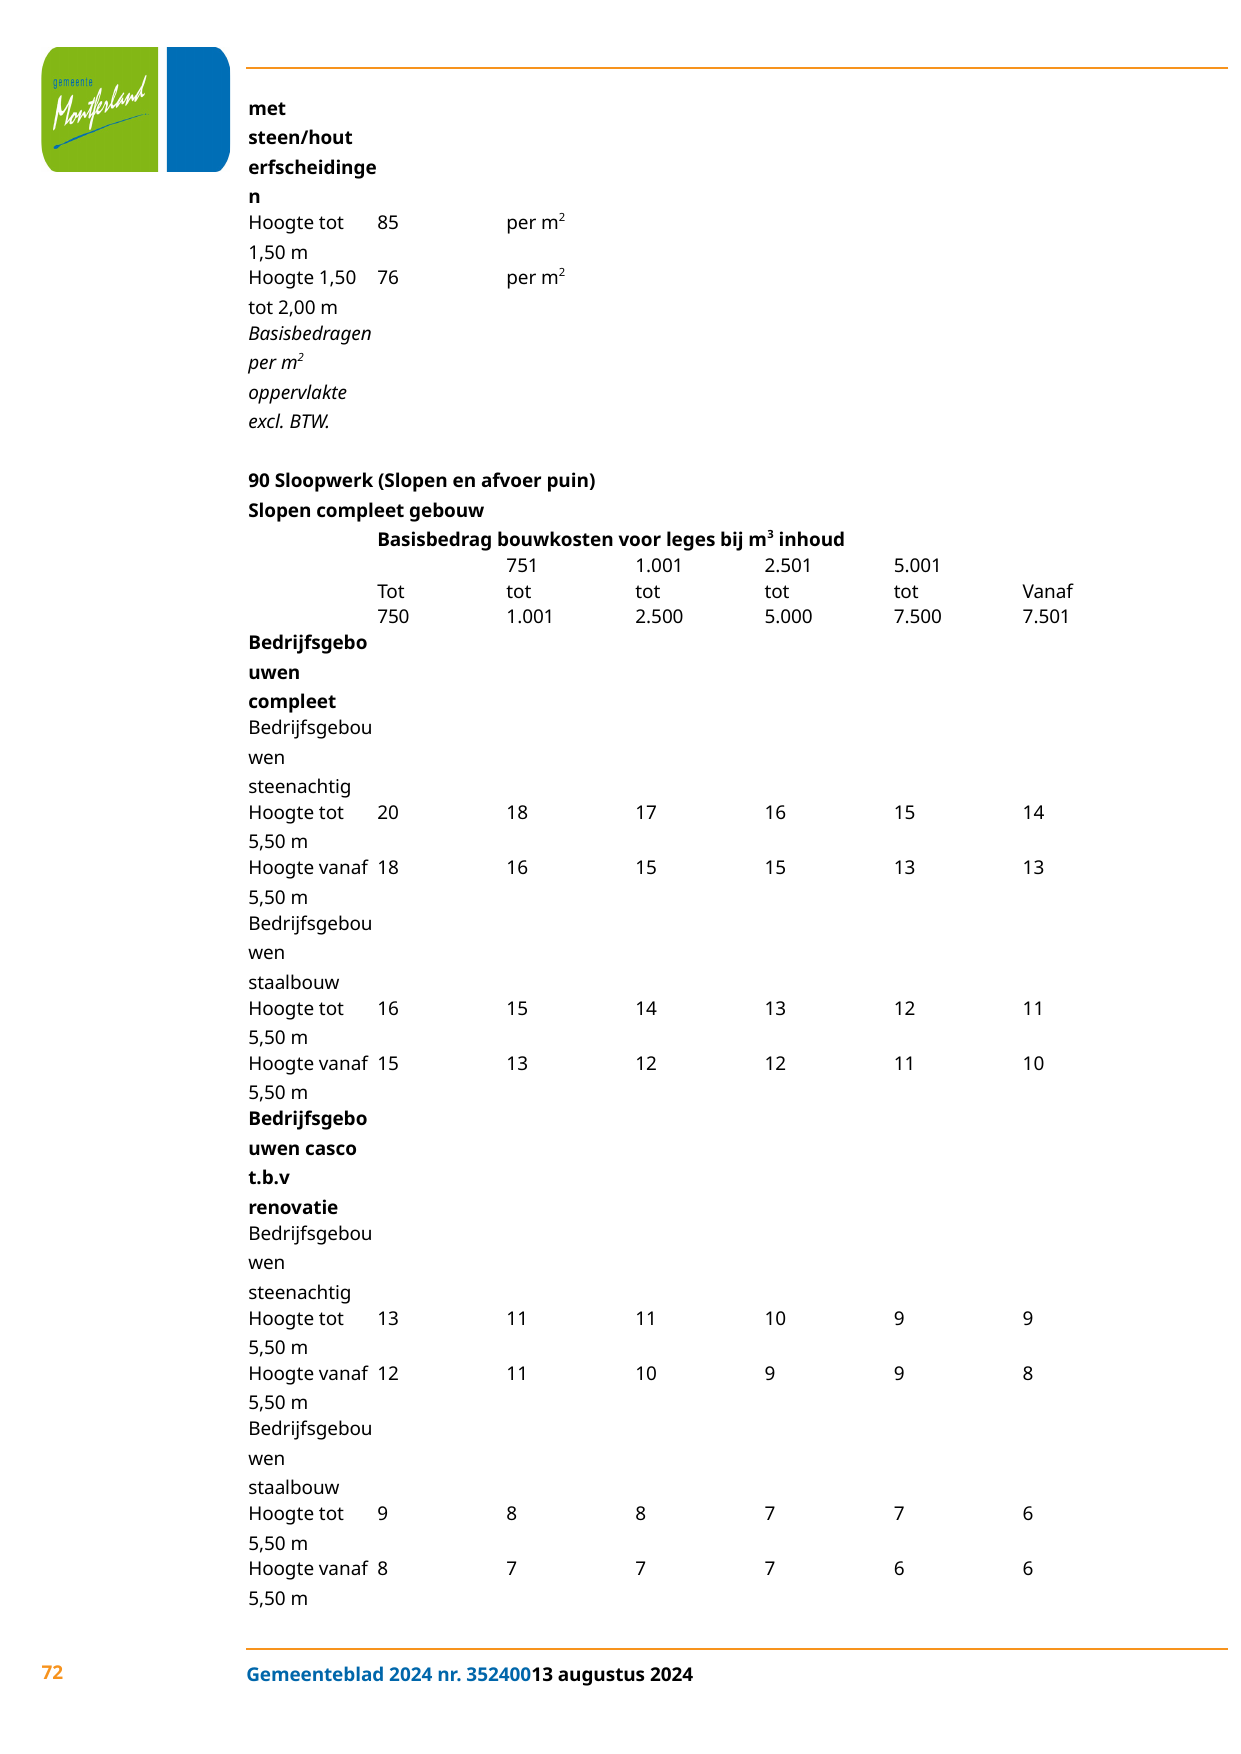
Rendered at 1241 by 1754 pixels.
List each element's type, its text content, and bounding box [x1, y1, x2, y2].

table_cell [377, 910, 506, 995]
table_cell [764, 209, 893, 264]
table_cell [1023, 910, 1152, 995]
table_cell Hoogte vanaf 5,50 m [248, 1556, 377, 1611]
table_cell [1023, 714, 1152, 799]
table_cell 9 [377, 1500, 506, 1556]
table_cell 11 [1023, 995, 1152, 1050]
table_cell 5.001 [894, 552, 1022, 578]
table_cell [635, 714, 764, 799]
table_cell [635, 1415, 764, 1500]
text 90 Sloopwerk (Slopen en afvoer puin) [248, 467, 1152, 493]
table_cell [894, 209, 1022, 264]
table_cell 8 [635, 1500, 764, 1556]
table_cell [764, 320, 893, 434]
table_cell Hoogte vanaf 5,50 m [248, 855, 377, 910]
table_cell [894, 1220, 1022, 1305]
table_cell [1023, 95, 1152, 209]
table_cell [764, 265, 893, 320]
table_cell [248, 604, 377, 629]
table_cell 12 [894, 995, 1022, 1050]
table_cell [894, 1415, 1022, 1500]
table_cell 13 [506, 1050, 635, 1105]
table_cell 85 [377, 209, 506, 264]
table_cell [1023, 629, 1152, 714]
table_cell 1.001 [506, 604, 635, 629]
table_cell 15 [635, 855, 764, 910]
table_cell 13 [894, 855, 1022, 910]
table_cell [894, 910, 1022, 995]
table_cell [764, 629, 893, 714]
table_cell 12 [635, 1050, 764, 1105]
table_cell [635, 1220, 764, 1305]
table_cell [506, 714, 635, 799]
table_cell Hoogte tot 5,50 m [248, 1500, 377, 1556]
table_cell [635, 629, 764, 714]
table_cell 14 [635, 995, 764, 1050]
table_cell 11 [506, 1305, 635, 1360]
table_cell 15 [894, 799, 1022, 854]
table_cell [764, 95, 893, 209]
table_cell [506, 629, 635, 714]
table_cell Hoogte tot 5,50 m [248, 1305, 377, 1360]
table_cell 12 [377, 1360, 506, 1415]
table_cell [506, 910, 635, 995]
table_cell 11 [894, 1050, 1022, 1105]
table_cell 11 [506, 1360, 635, 1415]
table_cell [377, 1415, 506, 1500]
table_cell [635, 265, 764, 320]
table_cell [506, 1105, 635, 1220]
table_cell 6 [1023, 1500, 1152, 1556]
table_cell Hoogte vanaf 5,50 m [248, 1050, 377, 1105]
table_cell [377, 714, 506, 799]
table_cell [506, 320, 635, 434]
table_cell [377, 95, 506, 209]
table_cell 6 [1023, 1556, 1152, 1611]
table_cell 8 [377, 1556, 506, 1611]
table_cell [377, 552, 506, 578]
table_cell Bedrijfsgebouwen steenachtig [248, 714, 377, 799]
table_cell 7.501 [1023, 604, 1152, 629]
table_cell [248, 552, 377, 578]
table_cell 11 [635, 1305, 764, 1360]
table_cell tot [635, 578, 764, 604]
table_cell [1023, 320, 1152, 434]
table_cell [1023, 209, 1152, 264]
table_cell [894, 95, 1022, 209]
table_cell [506, 1415, 635, 1500]
table_cell 9 [894, 1305, 1022, 1360]
table_cell 7.500 [894, 604, 1022, 629]
table_cell tot [764, 578, 893, 604]
table_cell 20 [377, 799, 506, 854]
table_cell [1023, 1220, 1152, 1305]
table_cell [894, 1105, 1022, 1220]
table_cell 8 [1023, 1360, 1152, 1415]
table_cell Hoogte 1,50 tot 2,00 m [248, 265, 377, 320]
table_cell [764, 1220, 893, 1305]
table_cell [635, 95, 764, 209]
table_cell Bedrijfsgebouwen steenachtig [248, 1220, 377, 1305]
table_cell [764, 714, 893, 799]
table_cell 8 [506, 1500, 635, 1556]
table_cell [248, 578, 377, 604]
table_cell per m2 [506, 265, 635, 320]
table_cell 9 [1023, 1305, 1152, 1360]
table_cell 9 [894, 1360, 1022, 1415]
table_cell [894, 629, 1022, 714]
table_cell met steen/hout erfscheidingen [248, 95, 377, 209]
table_cell Bedrijfsgebouwen compleet [248, 629, 377, 714]
table_cell [377, 320, 506, 434]
table_cell Bedrijfsgebouwen staalbouw [248, 1415, 377, 1500]
table_cell [377, 1105, 506, 1220]
table_cell [1023, 552, 1152, 578]
table_cell 13 [377, 1305, 506, 1360]
table_cell 18 [506, 799, 635, 854]
table_cell [1023, 265, 1152, 320]
table_cell Vanaf [1023, 578, 1152, 604]
table_cell 2.501 [764, 552, 893, 578]
table_cell Bedrijfsgebouwen staalbouw [248, 910, 377, 995]
table_cell 750 [377, 604, 506, 629]
table_header [248, 526, 377, 552]
table_cell [635, 1105, 764, 1220]
table_cell [764, 1415, 893, 1500]
table_cell tot [506, 578, 635, 604]
table_cell 7 [635, 1556, 764, 1611]
table_cell Tot [377, 578, 506, 604]
picture [41, 47, 231, 172]
table_cell 16 [764, 799, 893, 854]
table_cell [635, 910, 764, 995]
table_cell 16 [506, 855, 635, 910]
table_cell Hoogte tot 5,50 m [248, 995, 377, 1050]
table_cell 76 [377, 265, 506, 320]
table_cell [764, 1105, 893, 1220]
table_cell 1.001 [635, 552, 764, 578]
table_cell [506, 1220, 635, 1305]
table_cell 15 [506, 995, 635, 1050]
table_cell [894, 320, 1022, 434]
table_cell Hoogte tot 5,50 m [248, 799, 377, 854]
table_cell 10 [635, 1360, 764, 1415]
text Slopen compleet gebouw [248, 497, 1152, 522]
table_cell 13 [1023, 855, 1152, 910]
table_cell [377, 629, 506, 714]
table_cell tot [894, 578, 1022, 604]
table_cell 10 [764, 1305, 893, 1360]
table_cell Hoogte vanaf 5,50 m [248, 1360, 377, 1415]
table_cell 14 [1023, 799, 1152, 854]
table_cell 7 [764, 1556, 893, 1611]
table_cell per m2 [506, 209, 635, 264]
table_cell [894, 714, 1022, 799]
table_header Basisbedrag bouwkosten voor leges bij m3 inhoud [377, 526, 1152, 552]
table_cell [1023, 1415, 1152, 1500]
table_cell 16 [377, 995, 506, 1050]
table_cell 7 [506, 1556, 635, 1611]
table_cell [764, 910, 893, 995]
table_cell 751 [506, 552, 635, 578]
table_cell [635, 320, 764, 434]
table_cell [377, 1220, 506, 1305]
table_cell 9 [764, 1360, 893, 1415]
table_cell 13 [764, 995, 893, 1050]
table_cell 2.500 [635, 604, 764, 629]
table_cell 5.000 [764, 604, 893, 629]
table_cell 7 [764, 1500, 893, 1556]
table_cell 6 [894, 1556, 1022, 1611]
table_cell 10 [1023, 1050, 1152, 1105]
table_cell Bedrijfsgebouwen casco t.b.v renovatie [248, 1105, 377, 1220]
table_cell 15 [377, 1050, 506, 1105]
table_cell [1023, 1105, 1152, 1220]
table_cell [635, 209, 764, 264]
table_cell 15 [764, 855, 893, 910]
table_cell Basisbedragen per m2 oppervlakte excl. BTW. [248, 320, 377, 434]
table_cell 12 [764, 1050, 893, 1105]
table_cell 7 [894, 1500, 1022, 1556]
table_cell Hoogte tot 1,50 m [248, 209, 377, 264]
table_cell [506, 95, 635, 209]
table_cell 18 [377, 855, 506, 910]
table_cell 17 [635, 799, 764, 854]
table_cell [894, 265, 1022, 320]
